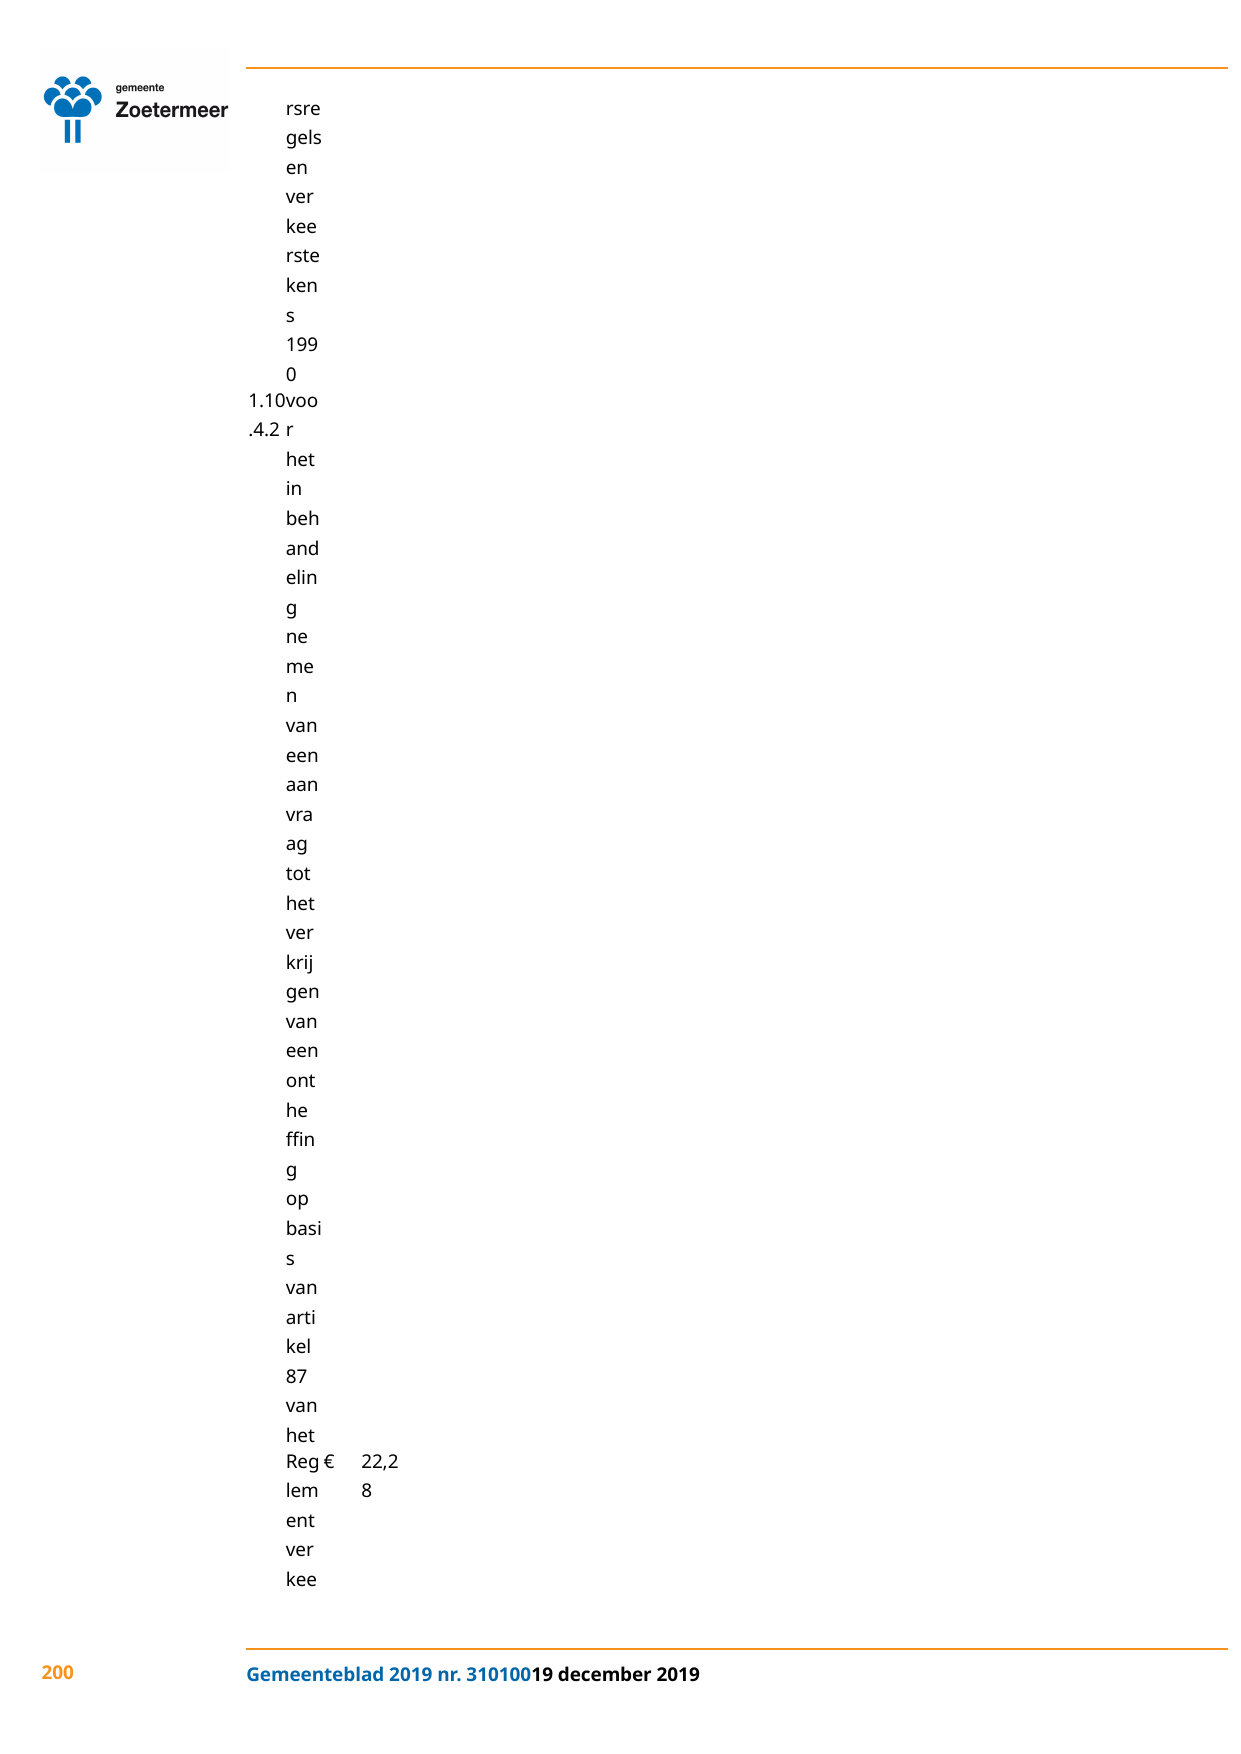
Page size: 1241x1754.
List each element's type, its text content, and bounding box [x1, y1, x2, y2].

table_cell voor het in behandeling nemen van een aanvraag tot het verkrijgen van een ontheffing op basis van artikel 87 van het [286, 387, 323, 1448]
table_cell Reglement verkee [286, 1448, 323, 1592]
table_cell rsregels en verkeerstekens 1990 [286, 95, 323, 387]
table_cell [361, 95, 398, 387]
table_cell 22,28 [361, 1448, 398, 1592]
table_cell 1.10.4.2 [248, 387, 286, 1448]
table_cell € [323, 1448, 361, 1592]
table_cell [323, 387, 361, 1448]
table_cell [248, 95, 286, 387]
table_cell [248, 1448, 286, 1592]
picture [41, 47, 231, 172]
table_cell [361, 387, 398, 1448]
table_cell [323, 95, 361, 387]
